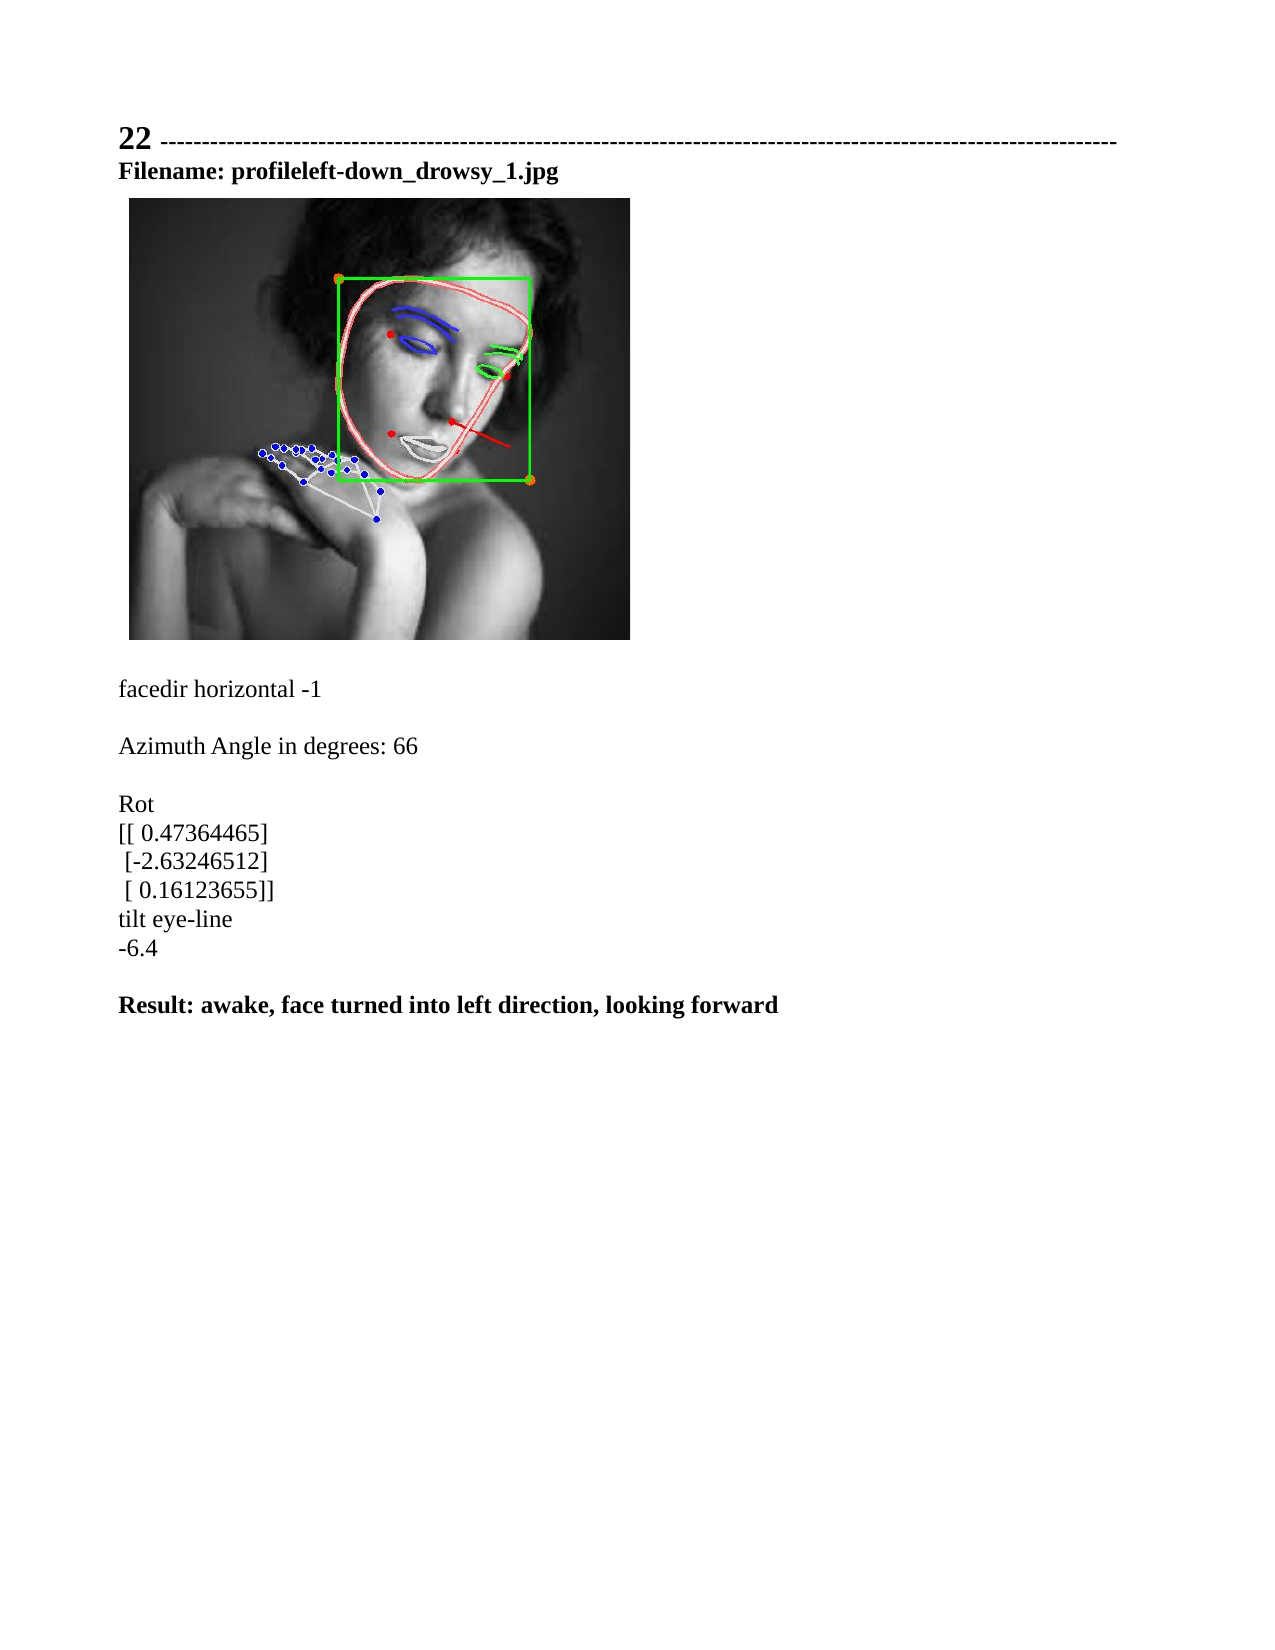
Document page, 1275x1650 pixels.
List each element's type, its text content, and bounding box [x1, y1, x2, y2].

text Result: awake, face turned into left direction, looking forward [118, 990, 1157, 1019]
text 22 ------------------------------------------------------------------------------------------------------------------- [118, 118, 1157, 156]
text Rot [118, 789, 1157, 818]
text [ 0.16123655]] [118, 875, 1157, 904]
text Azimuth Angle in degrees: 66 [118, 731, 1157, 760]
text -6.4 [118, 933, 1157, 961]
picture [129, 198, 631, 640]
text tilt eye-line [118, 904, 1157, 933]
text [-2.63246512] [118, 846, 1157, 875]
text [[ 0.47364465] [118, 818, 1157, 846]
text facedir horizontal -1 [118, 674, 1157, 703]
text Filename: profileleft-down_drowsy_1.jpg [118, 156, 1157, 185]
